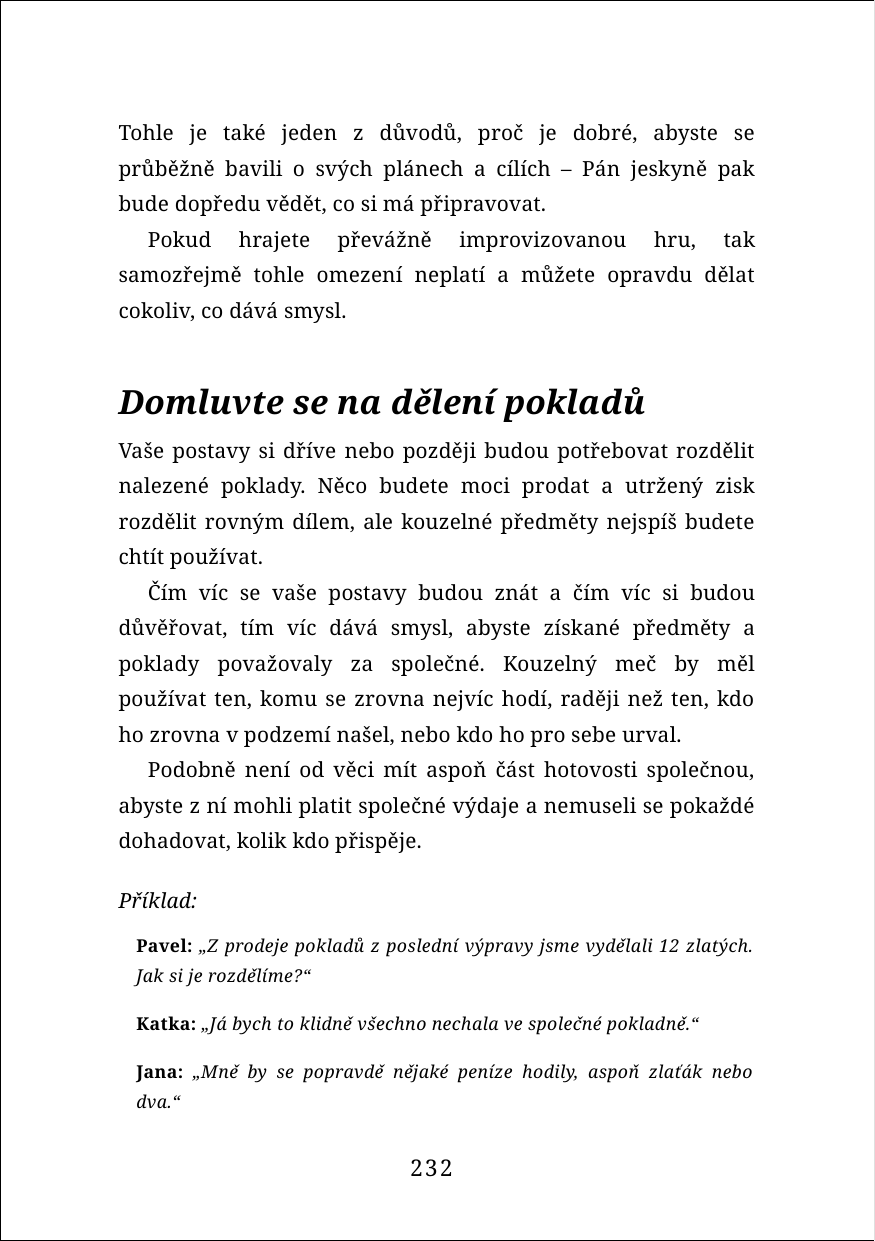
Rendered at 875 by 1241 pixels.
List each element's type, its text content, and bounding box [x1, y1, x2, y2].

subtitle Domluvte se na dělení pokladů [118, 379, 756, 424]
text Pavel: „Z prodeje pokladů z poslední výpravy jsme vydělali 12 zlatých. Jak si je rozdělíme?“ [136, 933, 756, 987]
text Tohle je také jeden z důvodů, proč je dobré, abyste se průběžně bavili o svých plánech a cílích – Pán jeskyně pak bude dopředu vědět, co si má připravovat. Pokud hrajete převážně improvizovanou hru, tak samozřejmě tohle omezení neplatí a můžete opravdu dělat cokoliv, co dává smysl. [118, 118, 756, 324]
text Vaše postavy si dříve nebo později budou potřebovat rozdělit nalezené poklady. Něco budete moci prodat a utržený zisk rozdělit rovným dílem, ale kouzelné předměty nejspíš budete chtít používat. Čím víc se vaše postavy budou znát a čím víc si budou důvěřovat, tím víc dává smysl, abyste získané předměty a poklady považovaly za společné. Kouzelný meč by měl používat ten, komu se zrovna nejvíc hodí, raději než ten, kdo ho zrovna v podzemí našel, nebo kdo ho pro sebe urval. Podobně není od věci mít aspoň část hotovosti společnou, abyste z ní mohli platit společné výdaje a nemuseli se pokaždé dohadovat, kolik kdo přispěje. [118, 436, 756, 855]
text Příklad: [118, 886, 756, 914]
text Jana: „Mně by se popravdě nějaké peníze hodily, aspoň zlaťák nebo dva.“ [136, 1059, 756, 1113]
text Katka: „Já bych to klidně všechno nechala ve společné pokladně.“ [136, 1011, 756, 1035]
